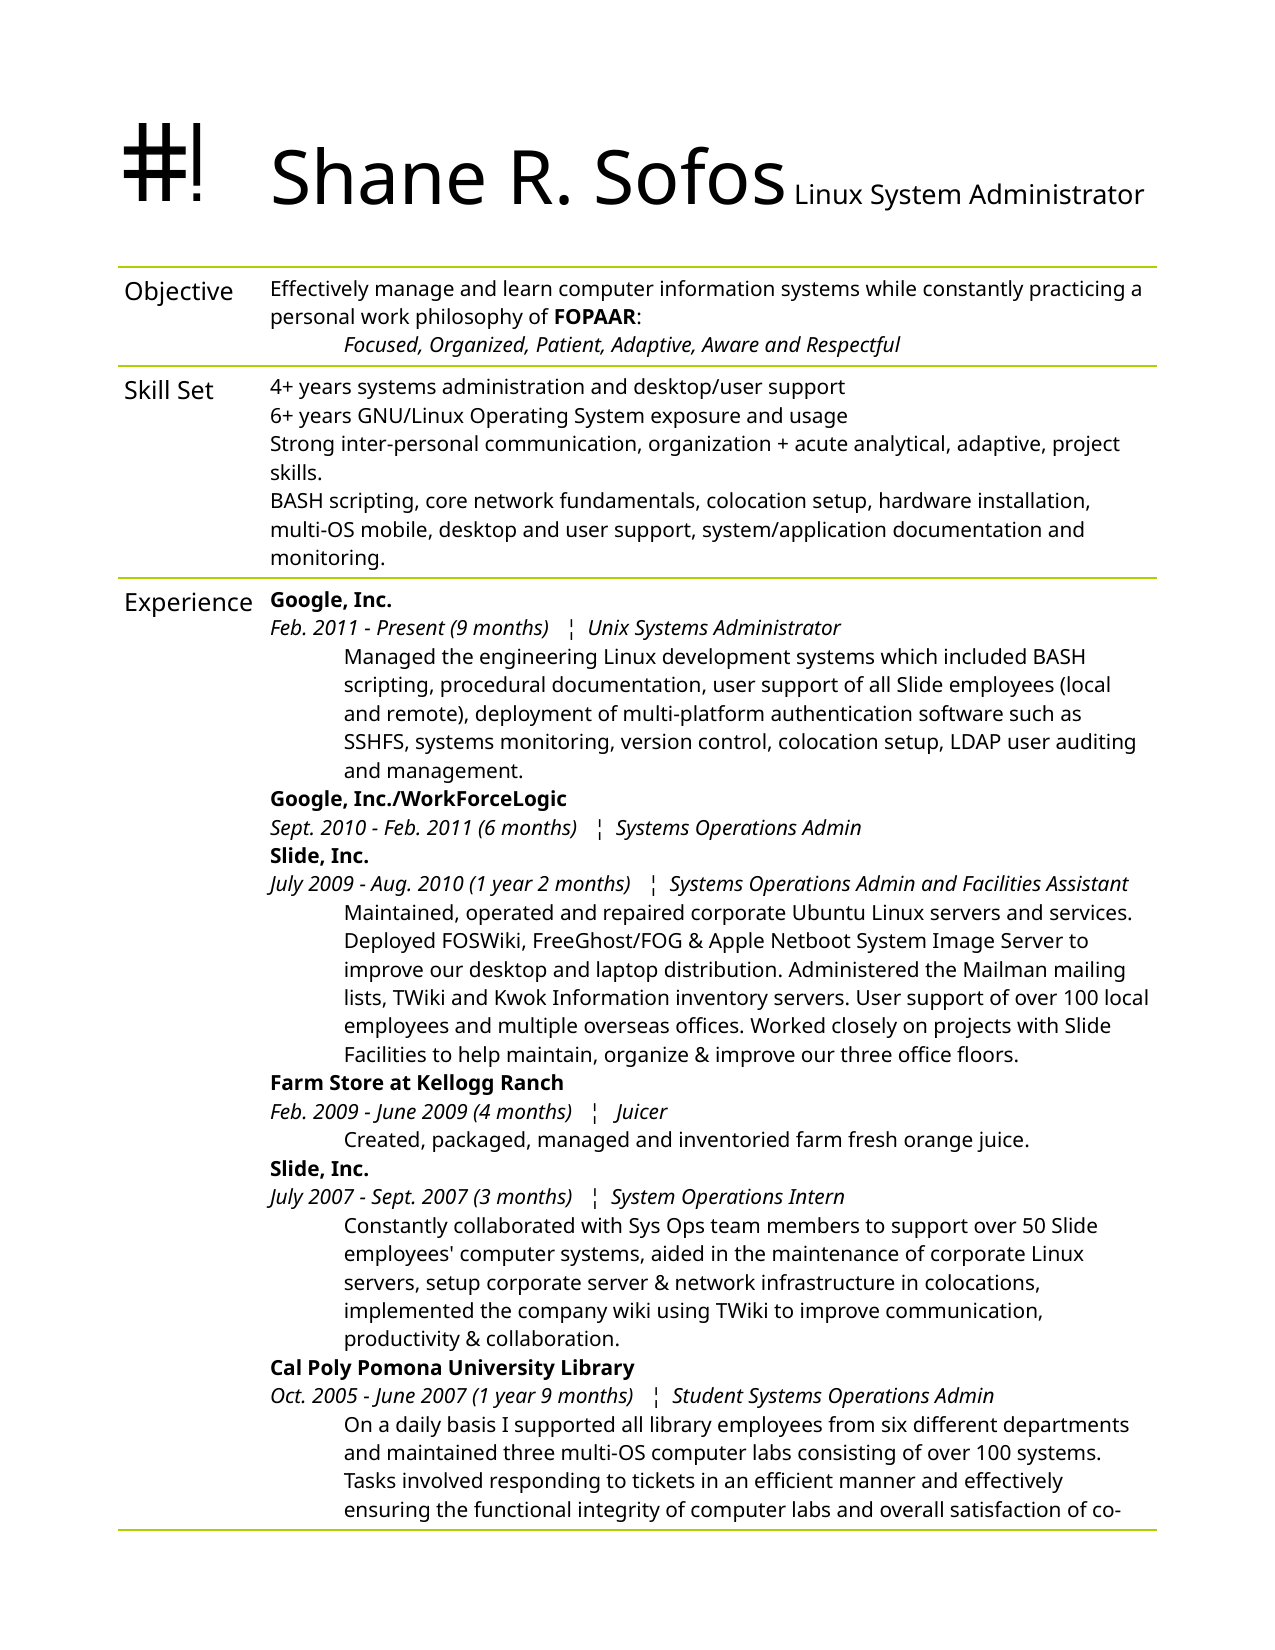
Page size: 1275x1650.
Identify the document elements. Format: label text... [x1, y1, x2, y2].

table_cell Google, Inc. Feb. 2011 - Present (9 months) ¦ Unix Systems Administrator Managed the engineering Linux development systems which included BASH scripting, procedural documentation, user support of all Slide employees (local and remote), deployment of multi-platform authentication software such as SSHFS, systems monitoring, version control, colocation setup, LDAP user auditing and management. Google, Inc./WorkForceLogic Sept. 2010 - Feb. 2011 (6 months) ¦ Systems Operations Admin Slide, Inc. July 2009 - Aug. 2010 (1 year 2 months) ¦ Systems Operations Admin and Facilities Assistant Maintained, operated and repaired corporate Ubuntu Linux servers and services. Deployed FOSWiki, FreeGhost/FOG & Apple Netboot System Image Server to improve our desktop and laptop distribution. Administered the Mailman mailing lists, TWiki and Kwok Information inventory servers. User support of over 100 local employees and multiple overseas offices. Worked closely on projects with Slide Facilities to help maintain, organize & improve our three office floors. Farm Store at Kellogg Ranch Feb. 2009 - June 2009 (4 months) ¦ Juicer Created, packaged, managed and inventoried farm fresh orange juice. Slide, Inc. July 2007 - Sept. 2007 (3 months) ¦ System Operations Intern Constantly collaborated with Sys Ops team members to support over 50 Slide employees' computer systems, aided in the maintenance of corporate Linux servers, setup corporate server & network infrastructure in colocations, implemented the company wiki using TWiki to improve communication, productivity & collaboration. Cal Poly Pomona University Library Oct. 2005 - June 2007 (1 year 9 months) ¦ Student Systems Operations Admin On a daily basis I supported all library employees from six different departments and maintained three multi-OS computer labs consisting of over 100 systems. Tasks involved responding to tickets in an efficient manner and effectively ensuring the functional integrity of computer labs and overall satisfaction of co- [264, 579, 1157, 1529]
picture [123, 123, 201, 201]
table_header [118, 118, 264, 266]
table_cell Objective [118, 268, 264, 365]
table_cell 4+ years systems administration and desktop/user support 6+ years GNU/Linux Operating System exposure and usage Strong inter-personal communication, organization + acute analytical, adaptive, project skills. BASH scripting, core network fundamentals, colocation setup, hardware installation, multi-OS mobile, desktop and user support, system/application documentation and monitoring. [264, 367, 1157, 577]
table_cell Effectively manage and learn computer information systems while constantly practicing a personal work philosophy of FOPAAR: Focused, Organized, Patient, Adaptive, Aware and Respectful [264, 268, 1157, 365]
table_header Shane R. Sofos Linux System Administrator [264, 118, 1157, 266]
table_cell Skill Set [118, 367, 264, 577]
table_cell Experience [118, 579, 264, 1529]
